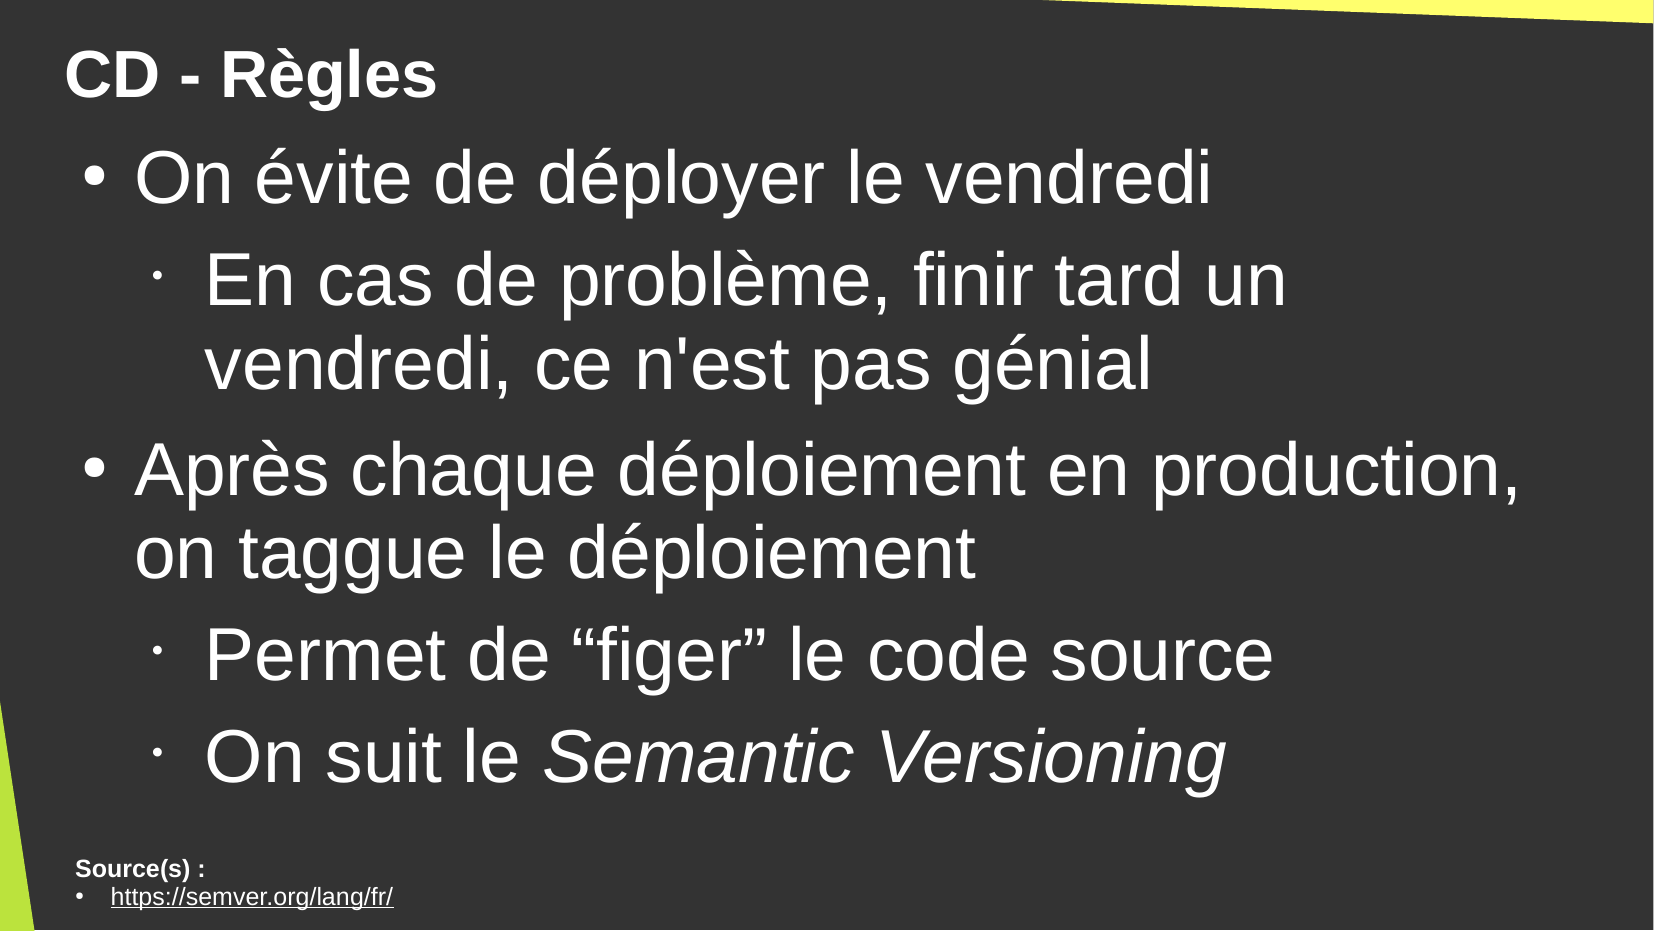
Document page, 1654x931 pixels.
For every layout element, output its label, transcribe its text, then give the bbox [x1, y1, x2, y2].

title CD - Règles [64, 37, 1471, 119]
text_box [0, 701, 35, 931]
text_box Source(s) : https://semver.org/lang/fr/ [60, 838, 1546, 919]
text_box [1042, 0, 1654, 24]
list On évite de déployer le vendredi En cas de problème, finir tard un vendredi, ce n'est pas génial Après chaque déploiement en production, on taggue le déploiement Permet de “figer” le code source On suit le Semantic Versioning [63, 135, 1542, 804]
